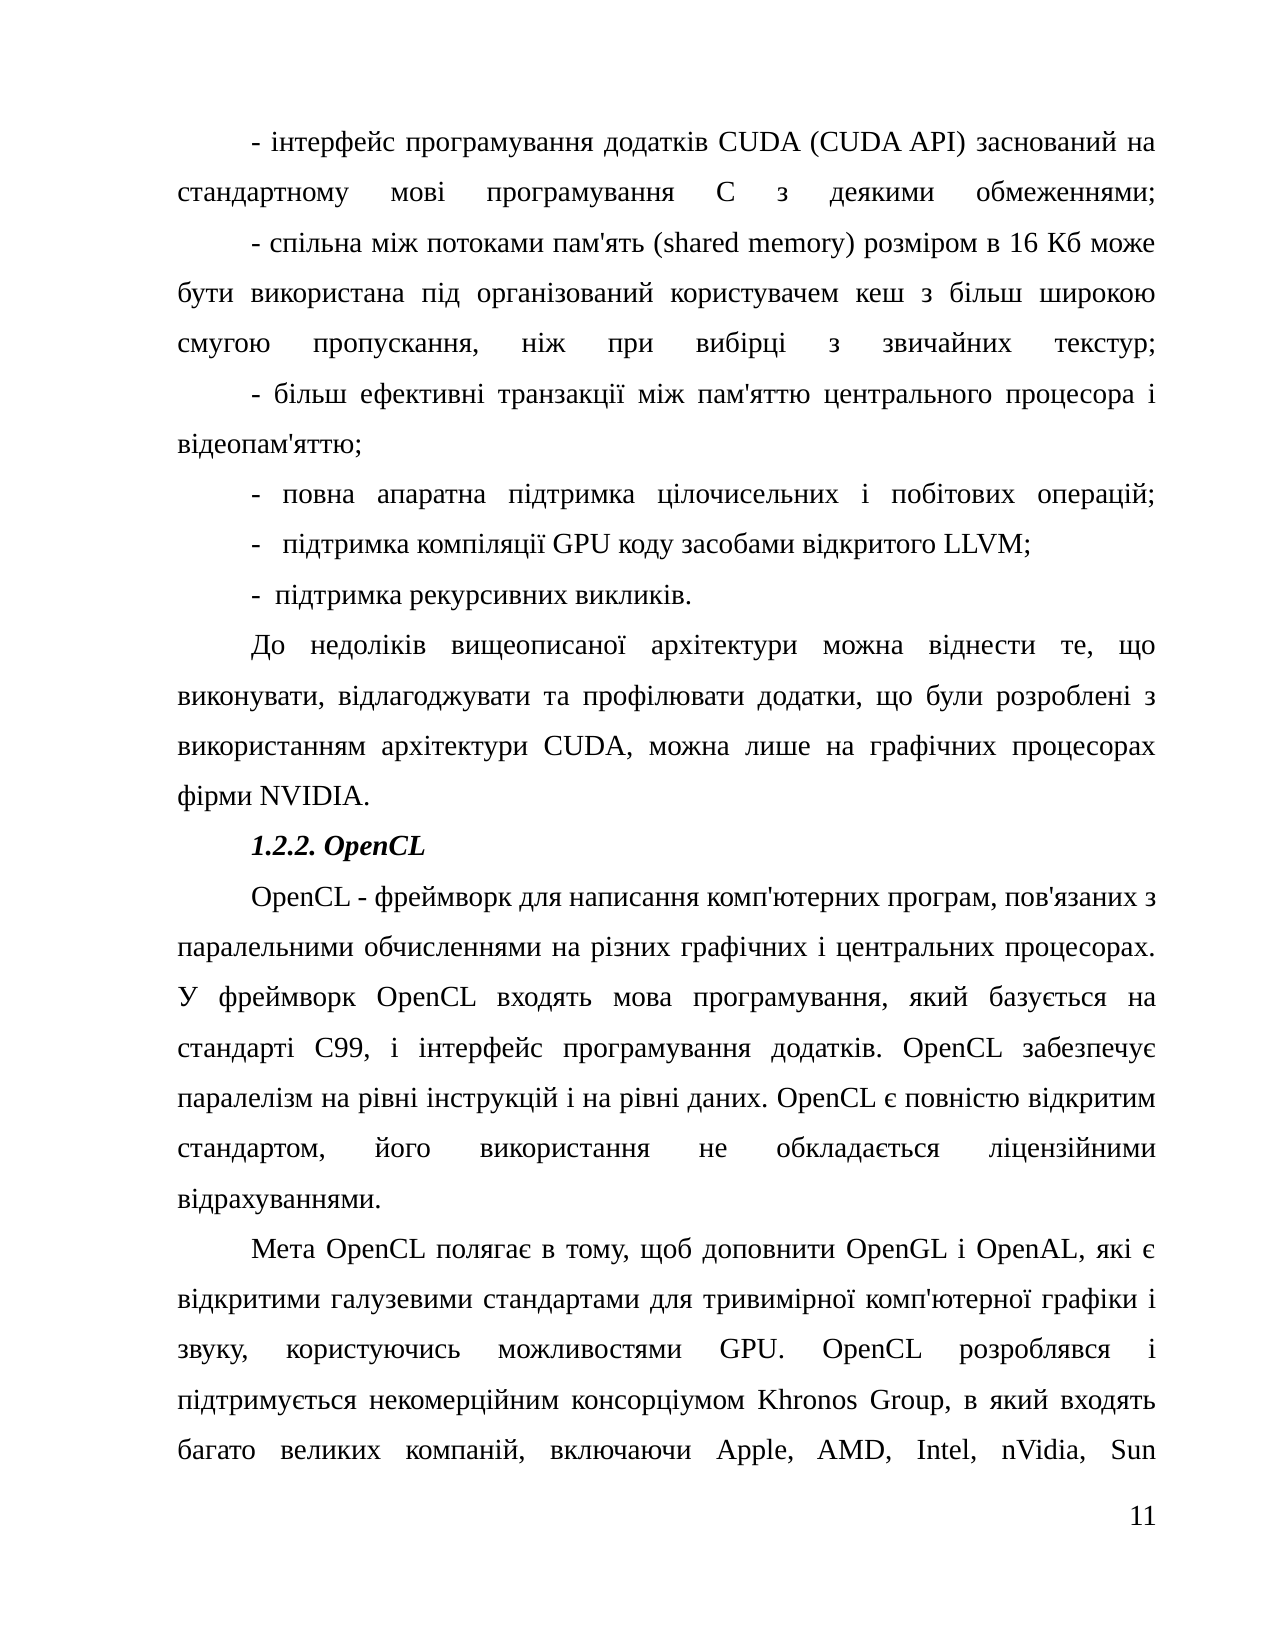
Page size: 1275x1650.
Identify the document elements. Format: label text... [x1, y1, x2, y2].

text 1.2.2. OpenCL [177, 828, 1157, 862]
text OpenCL - фреймворк для написання комп'ютерних програм, пов'язаних з паралельними обчисленнями на різних графічних і центральних процесорах. У фреймворк OpenCL входять мова програмування, який базується на стандарті C99, і інтерфейс програмування додатків. OpenCL забезпечує паралелізм на рівні інструкцій і на рівні даних. OpenCL є повністю відкритим стандартом, його використання не обкладається ліцензійними відрахуваннями. [177, 879, 1157, 1214]
text - інтерфейс програмування додатків CUDA (CUDA API) заснований на стандартному мові програмування С з деякими обмеженнями; - cпільна між потоками пам'ять (shared memory) розміром в 16 Кб може бути використана під організований користувачем кеш з більш широкою смугою пропускання, ніж при вибірці з звичайних текстур; - більш ефективні транзакції між пам'яттю центрального процесора і відеопам'яттю; - повна апаратна підтримка цілочисельних і побітових операцій; - підтримка компіляції GPU коду засобами відкритого LLVM; [177, 124, 1157, 560]
text - підтримка рекурсивних викликів. [177, 577, 1157, 611]
text Мета OpenCL полягає в тому, щоб доповнити OpenGL і OpenAL, які є відкритими галузевими стандартами для тривимірної комп'ютерної графіки і звуку, користуючись можливостями GPU. OpenCL розроблявся і підтримується некомерційним консорціумом Khronos Group, в який входять багато великих компаній, включаючи Apple, AMD, Intel, nVidia, Sun [177, 1231, 1157, 1466]
text До недоліків вищеописаної архітектури можна віднести те, що виконувати, відлагоджувати та профілювати додатки, що були розроблені з використанням архітектури CUDA, можна лише на графічних процесорах фірми NVIDIA. [177, 627, 1157, 812]
